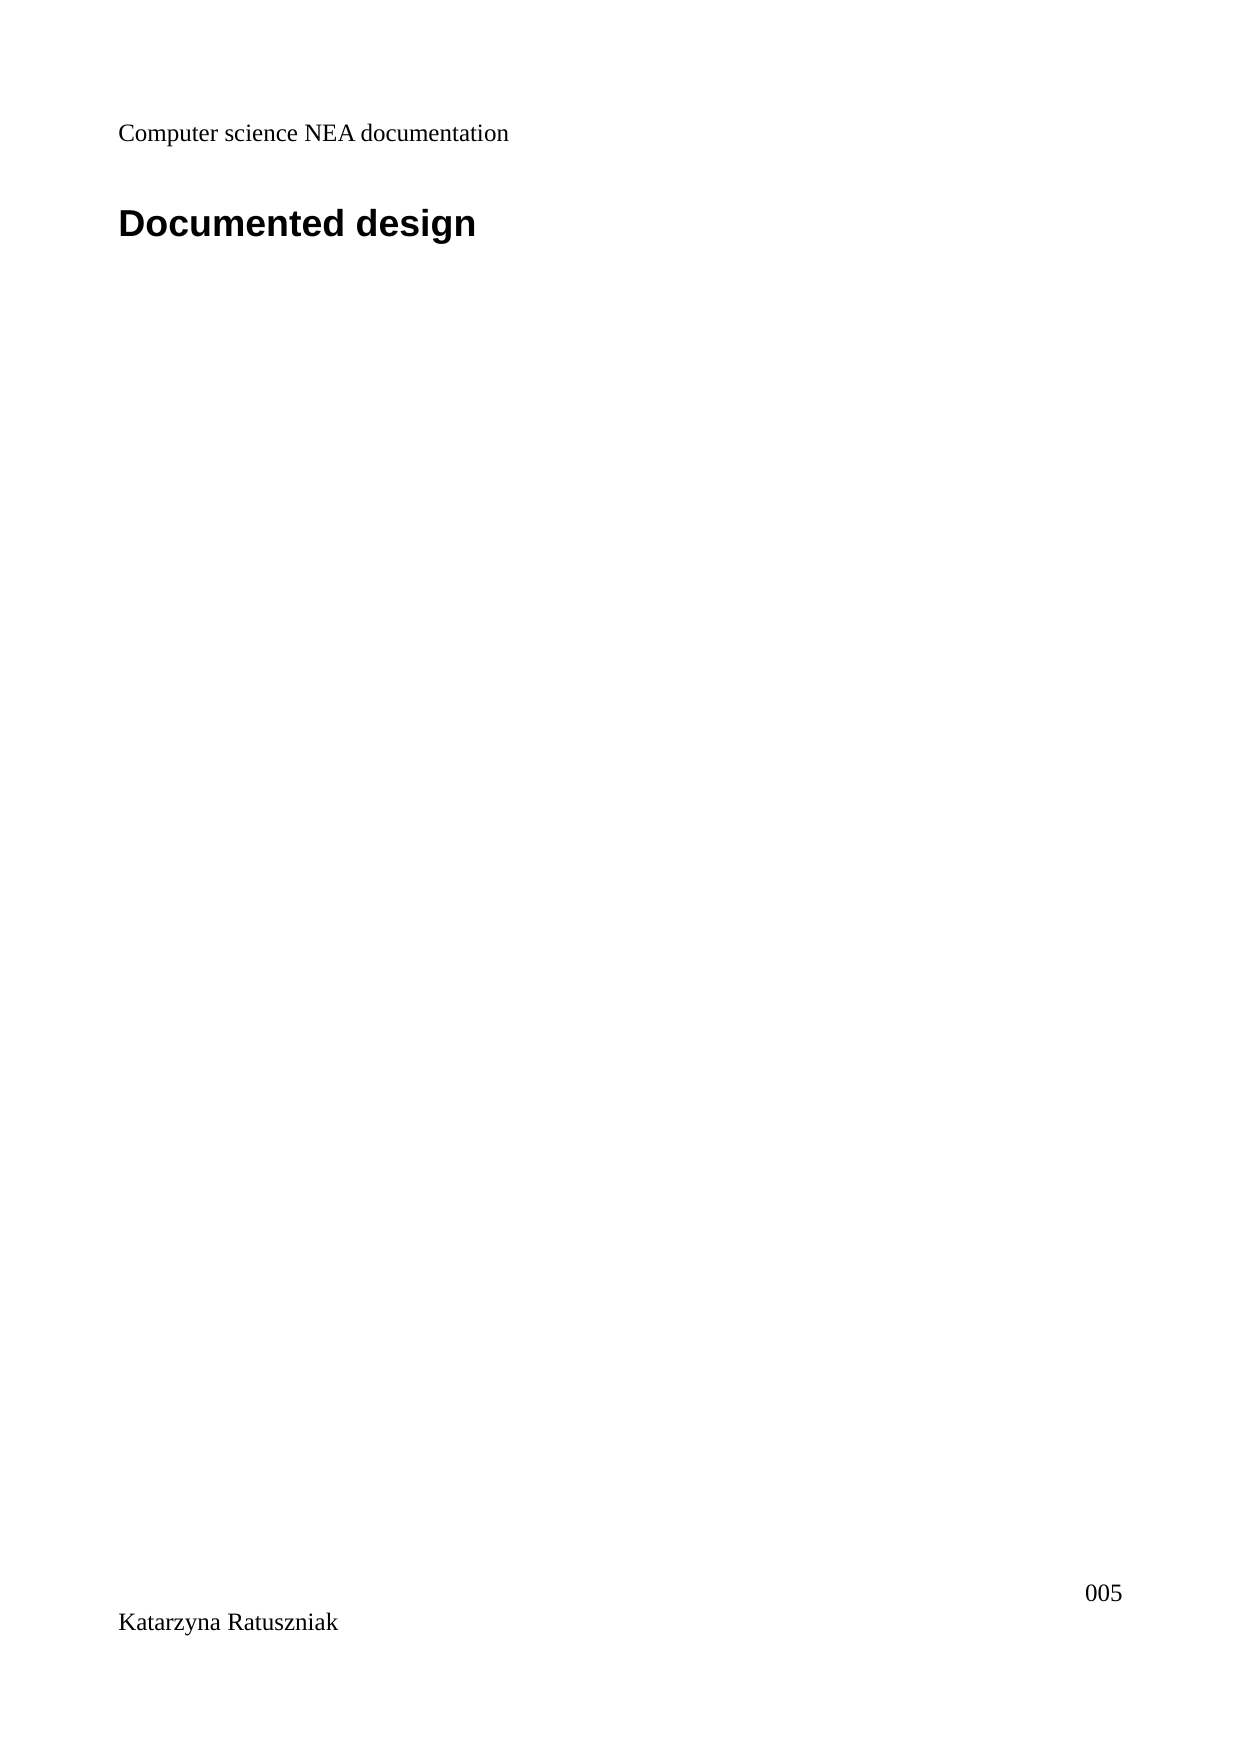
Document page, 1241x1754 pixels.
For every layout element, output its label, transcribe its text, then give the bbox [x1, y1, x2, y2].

subtitle Documented design [118, 201, 1122, 244]
